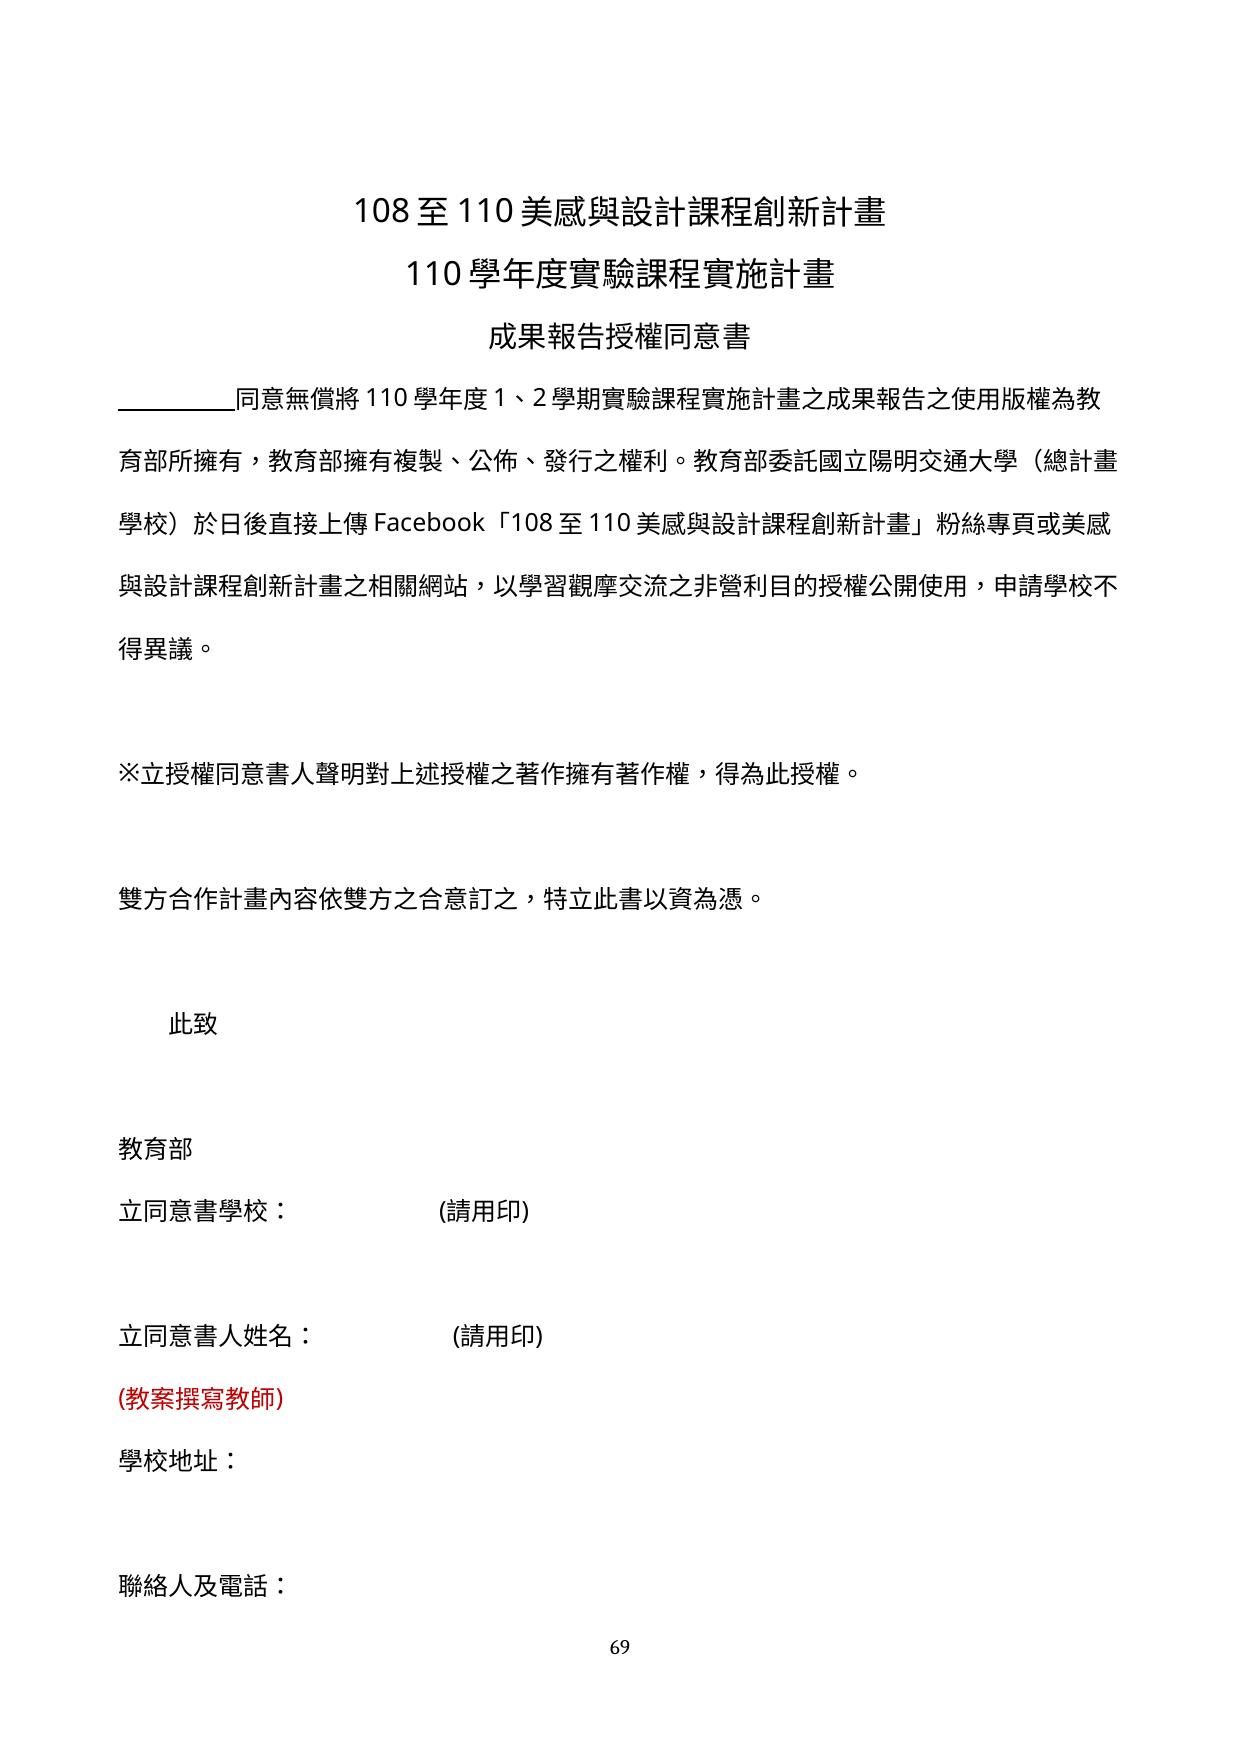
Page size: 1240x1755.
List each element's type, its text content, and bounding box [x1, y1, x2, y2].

text 立同意書人姓名： (請用印) [118, 1293, 1121, 1356]
text 成果報告授權同意書 [118, 293, 1121, 356]
text ※立授權同意書人聲明對上述授權之著作擁有著作權，得為此授權。 [118, 731, 1121, 793]
text 雙方合作計畫內容依雙方之合意訂之，特立此書以資為憑。 [118, 856, 1121, 918]
text 108至110美感與設計課程創新計畫 [118, 168, 1121, 231]
text 學校地址： [118, 1418, 1121, 1481]
text 110學年度實驗課程實施計畫 [118, 231, 1121, 293]
text 同意無償將110學年度1、2學期實驗課程實施計畫之成果報告之使用版權為教育部所擁有，教育部擁有複製、公佈、發行之權利。教育部委託國立陽明交通大學（總計畫學校）於日後直接上傳Facebook「108至110美感與設計課程創新計畫」粉絲專頁或美感與設計課程創新計畫之相關網站，以學習觀摩交流之非營利目的授權公開使用，申請學校不得異議。 [118, 356, 1121, 668]
text (教案撰寫教師) [118, 1356, 1121, 1418]
text 教育部 [118, 1106, 1121, 1168]
text 立同意書學校： (請用印) [118, 1168, 1121, 1231]
text 聯絡人及電話： [118, 1543, 1121, 1606]
text 此致 [118, 981, 1121, 1043]
